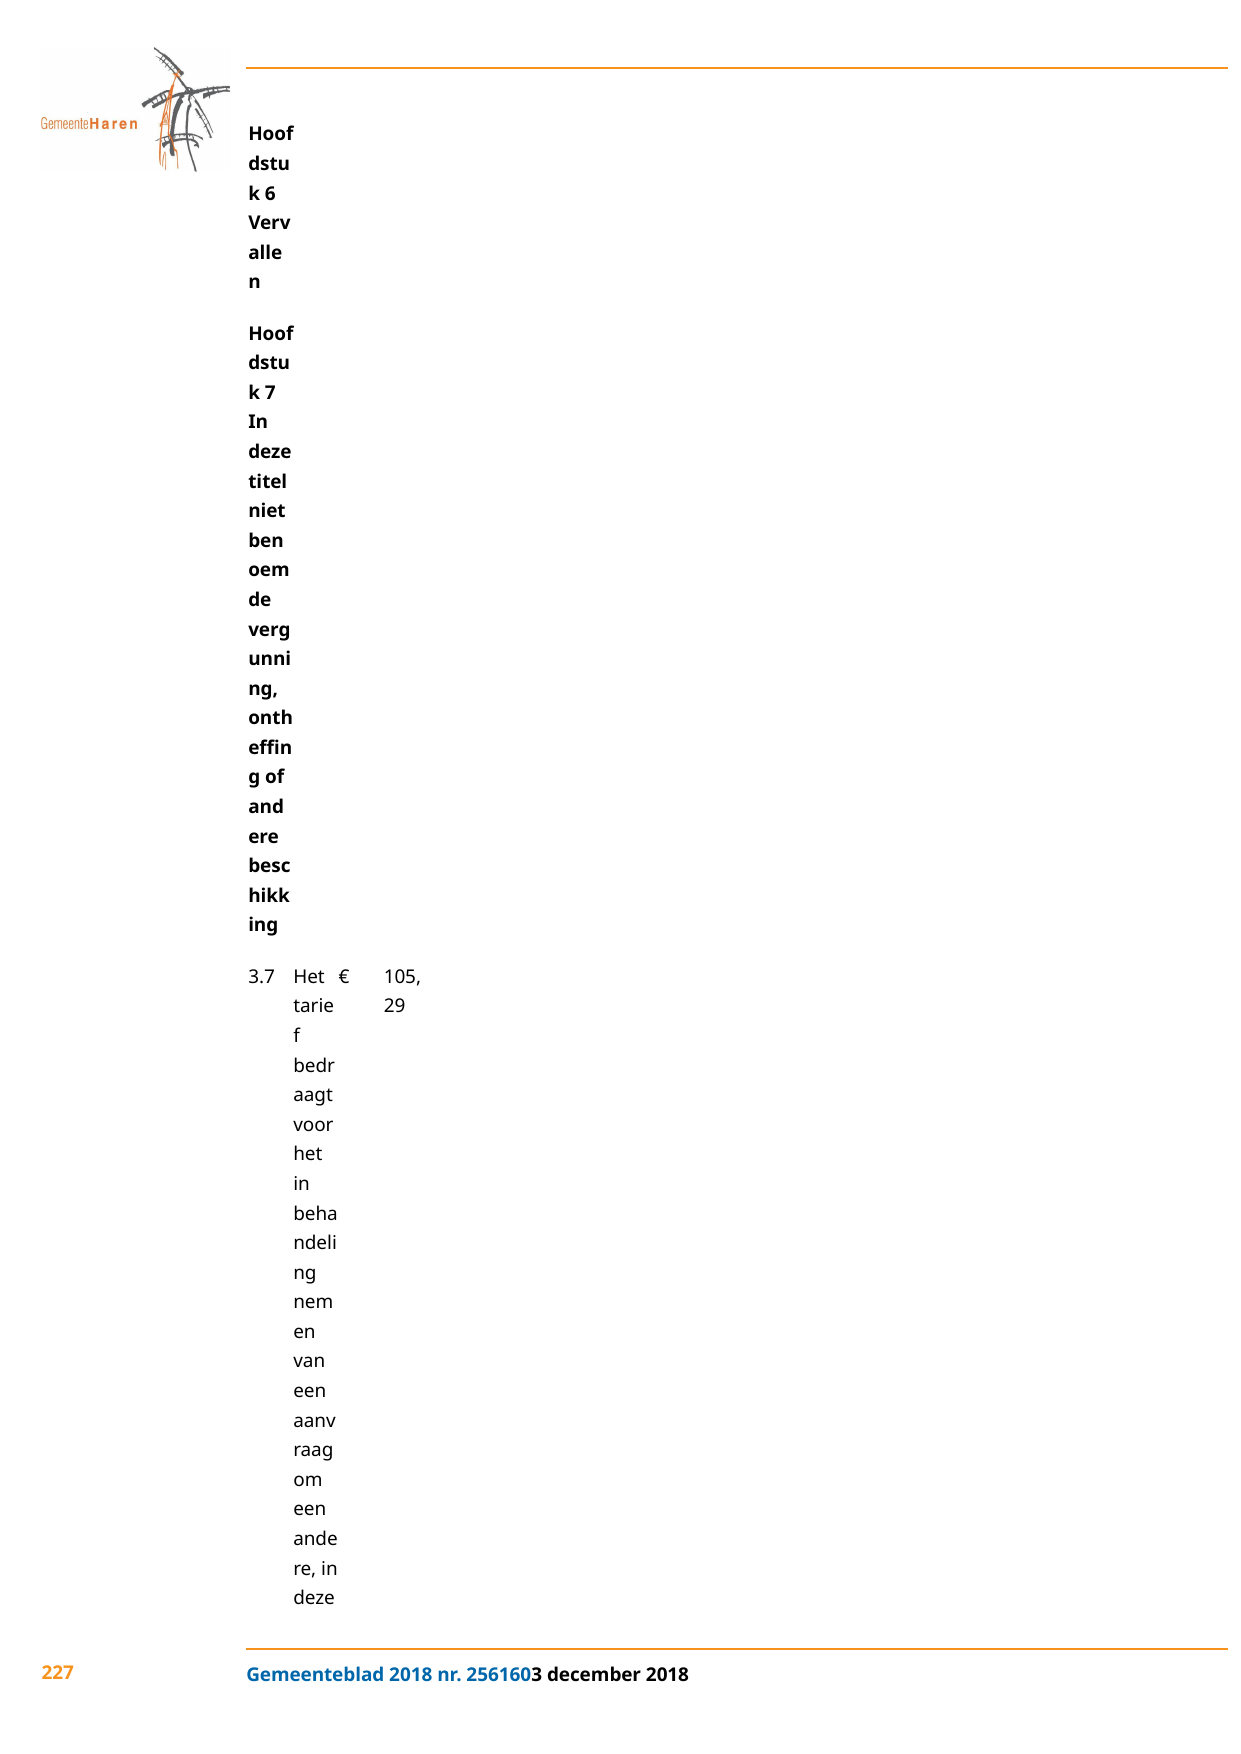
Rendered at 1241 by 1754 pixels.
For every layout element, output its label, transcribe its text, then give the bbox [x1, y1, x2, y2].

table_cell 105,29 [384, 963, 429, 1610]
table_cell [248, 294, 293, 320]
table_cell Hoofdstuk 7 In deze titel niet benoemde vergunning, ontheffing of andere beschikking [248, 320, 293, 937]
picture [41, 47, 231, 172]
table_cell [384, 294, 429, 320]
table_cell [338, 937, 383, 963]
table_cell Het tarief bedraagt voor het in behandeling nemen van een aanvraag om een andere, in deze [293, 963, 338, 1610]
table_cell [338, 320, 383, 937]
table_cell [293, 937, 338, 963]
table_cell € [338, 963, 383, 1610]
table_cell [248, 937, 293, 963]
table_cell [338, 95, 383, 121]
table_cell [338, 121, 383, 294]
table_cell [384, 95, 429, 121]
table_cell [338, 294, 383, 320]
table_cell [293, 320, 338, 937]
table_cell 3.7 [248, 963, 293, 1610]
table_cell Hoofdstuk 6 Vervallen [248, 121, 293, 294]
table_cell [248, 95, 293, 121]
table_cell [384, 937, 429, 963]
table_cell [293, 95, 338, 121]
table_cell [293, 294, 338, 320]
table_cell [293, 121, 338, 294]
